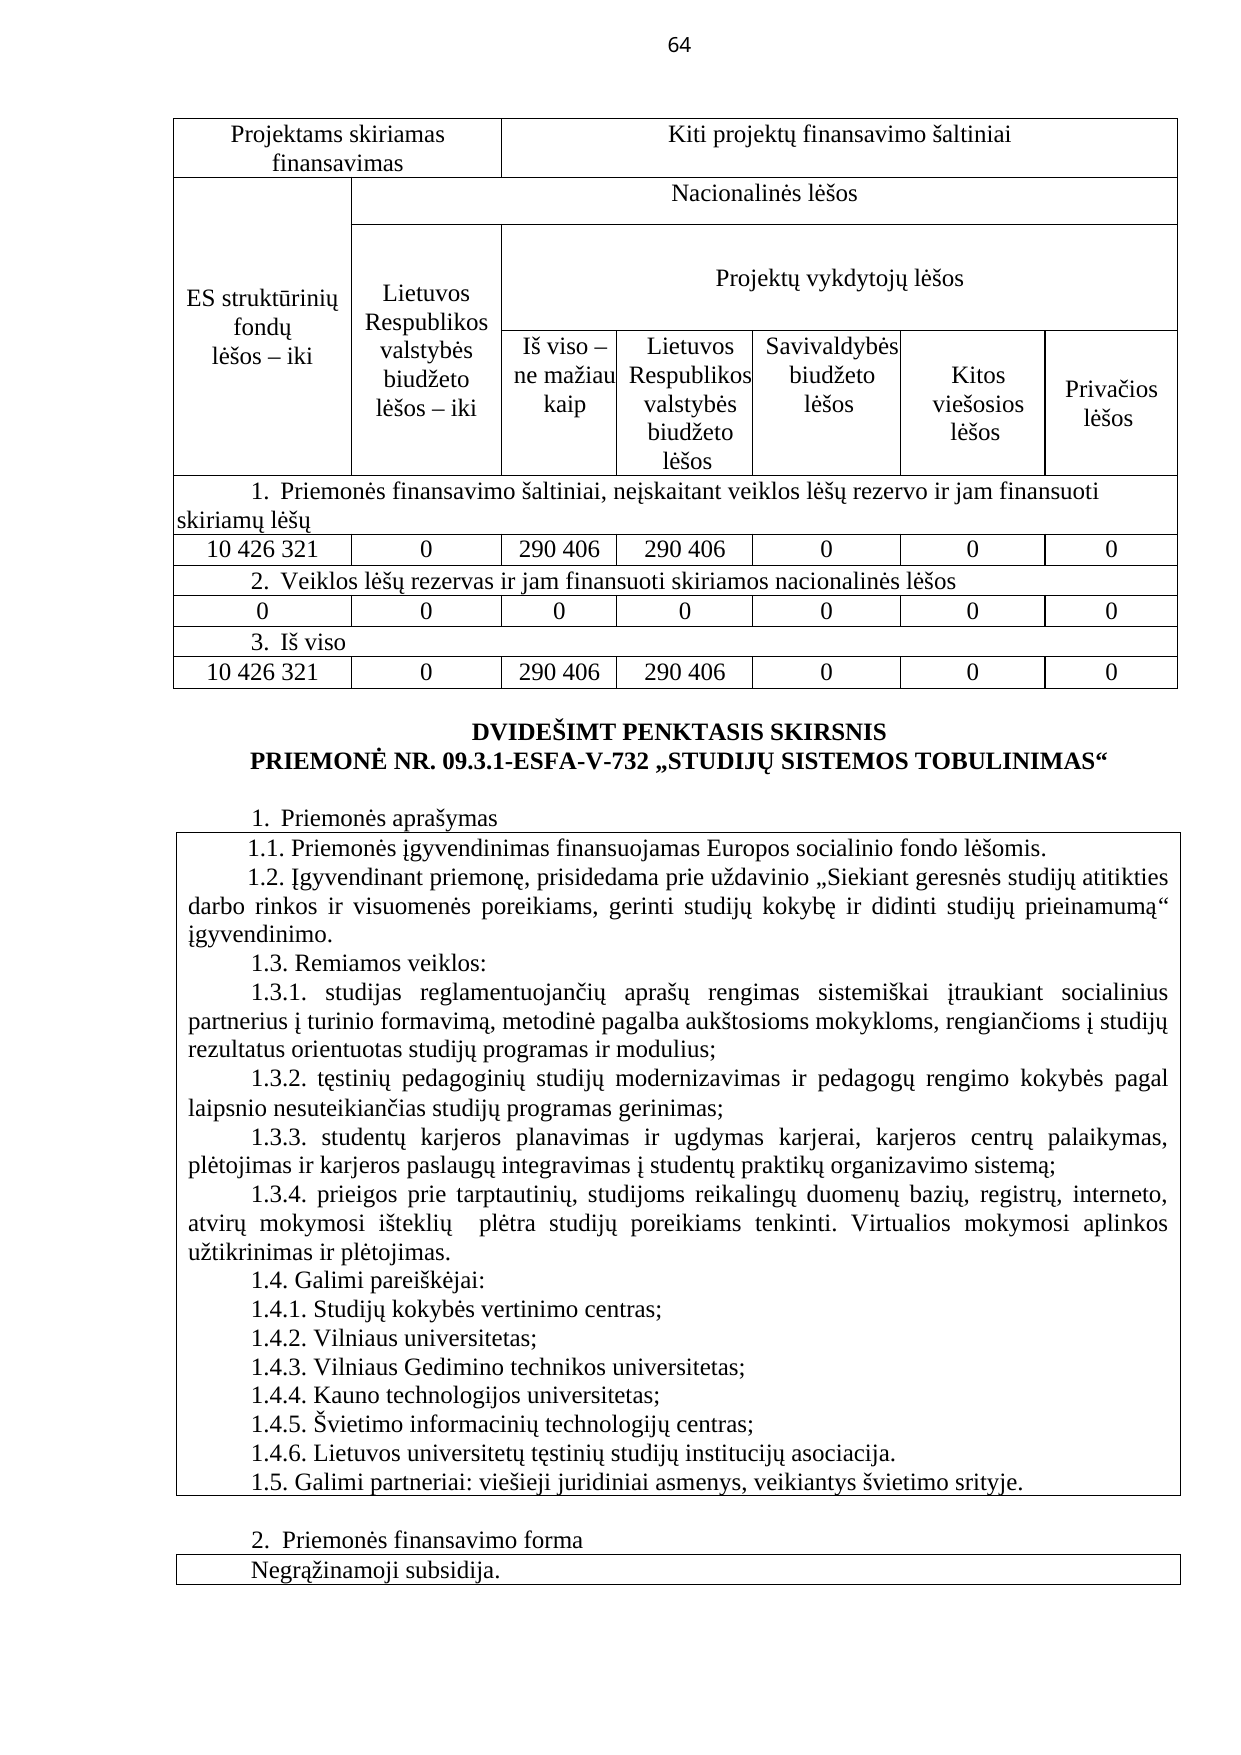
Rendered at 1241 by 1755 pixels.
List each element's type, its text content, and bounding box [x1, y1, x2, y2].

table_cell 0 [901, 657, 1044, 687]
table_cell 0 [502, 596, 616, 626]
table_header 1.1. Priemonės įgyvendinimas finansuojamas Europos socialinio fondo lėšomis. [177, 833, 1180, 862]
table_cell 10 426 321 [174, 535, 351, 565]
table_header Negrąžinamoji subsidija. [177, 1555, 1180, 1584]
table_cell 290 406 [617, 657, 752, 687]
table_cell Iš viso – ne mažiau kaip [502, 331, 616, 475]
text PRIEMONĖ NR. 09.3.1-ESFA-V-732 „STUDIJŲ SISTEMOS TOBULINIMAS“ [177, 746, 1181, 775]
table_cell 3. Iš viso [174, 627, 1177, 656]
table_cell ES struktūrinių fondų lėšos – iki [174, 178, 351, 475]
table_cell 1. Priemonės finansavimo šaltiniai, neįskaitant veiklos lėšų rezervo ir jam finansuoti skiriamų lėšų [174, 476, 1177, 533]
table_cell Lietuvos Respublikos valstybės biudžeto lėšos [617, 331, 752, 475]
table_cell Nacionalinės lėšos [352, 178, 1177, 224]
table_cell 1.4. Galimi pareiškėjai: 1.4.1. Studijų kokybės vertinimo centras; 1.4.2. Vilniaus universitetas; 1.4.3. Vilniaus Gedimino technikos universitetas; 1.4.4. Kauno technologijos universitetas; 1.4.5. Švietimo informacinių technologijų centras; 1.4.6. Lietuvos universitetų tęstinių studijų institucijų asociacija. [177, 1265, 1180, 1467]
table_cell 0 [352, 657, 501, 687]
table_cell 0 [1046, 596, 1177, 626]
table_cell 290 406 [502, 657, 616, 687]
table_cell 0 [352, 596, 501, 626]
table_header Projektams skiriamas finansavimas [174, 119, 501, 177]
table_cell 0 [753, 596, 900, 626]
table_cell 0 [617, 596, 752, 626]
table_cell 0 [753, 657, 900, 687]
table_cell 10 426 321 [174, 657, 351, 687]
text 2. Priemonės finansavimo forma [251, 1525, 1181, 1554]
text 1. Priemonės aprašymas [251, 803, 1181, 832]
table_cell 2. Veiklos lėšų rezervas ir jam finansuoti skiriamos nacionalinės lėšos [174, 566, 1177, 595]
table_cell 1.3. Remiamos veiklos: 1.3.1. studijas reglamentuojančių aprašų rengimas sistemiškai įtraukiant socialinius partnerius į turinio formavimą, metodinė pagalba aukštosioms mokykloms, rengiančioms į studijų rezultatus orientuotas studijų programas ir modulius; 1.3.2. tęstinių pedagoginių studijų modernizavimas ir pedagogų rengimo kokybės pagal laipsnio nesuteikiančias studijų programas gerinimas; 1.3.3. studentų karjeros planavimas ir ugdymas karjerai, karjeros centrų palaikymas, plėtojimas ir karjeros paslaugų integravimas į studentų praktikų organizavimo sistemą; 1.3.4. prieigos prie tarptautinių, studijoms reikalingų duomenų bazių, registrų, interneto, atvirų mokymosi išteklių plėtra studijų poreikiams tenkinti. Virtualios mokymosi aplinkos užtikrinimas ir plėtojimas. [177, 948, 1180, 1265]
table_cell 0 [1046, 657, 1177, 687]
table_cell Privačios lėšos [1046, 331, 1177, 475]
table_cell 0 [1046, 535, 1177, 565]
table_cell 290 406 [502, 535, 616, 565]
table_cell 0 [901, 535, 1044, 565]
table_cell 0 [174, 596, 351, 626]
table_cell 290 406 [617, 535, 752, 565]
table_header Kiti projektų finansavimo šaltiniai [502, 119, 1177, 177]
table_cell 0 [753, 535, 900, 565]
table_cell Savivaldybės biudžeto lėšos [753, 331, 900, 475]
text DVIDEŠIMT PENKTASIS SKIRSNIS [177, 717, 1181, 746]
table_cell Projektų vykdytojų lėšos [502, 225, 1177, 330]
table_cell 0 [352, 535, 501, 565]
table_cell Lietuvos Respublikos valstybės biudžeto lėšos – iki [352, 225, 501, 475]
table_cell 1.5. Galimi partneriai: viešieji juridiniai asmenys, veikiantys švietimo srityje. [177, 1467, 1180, 1495]
table_cell Kitos viešosios lėšos [901, 331, 1044, 475]
table_cell 0 [901, 596, 1044, 626]
table_cell 1.2. Įgyvendinant priemonę, prisidedama prie uždavinio „Siekiant geresnės studijų atitikties darbo rinkos ir visuomenės poreikiams, gerinti studijų kokybę ir didinti studijų prieinamumą“ įgyvendinimo. [177, 862, 1180, 948]
